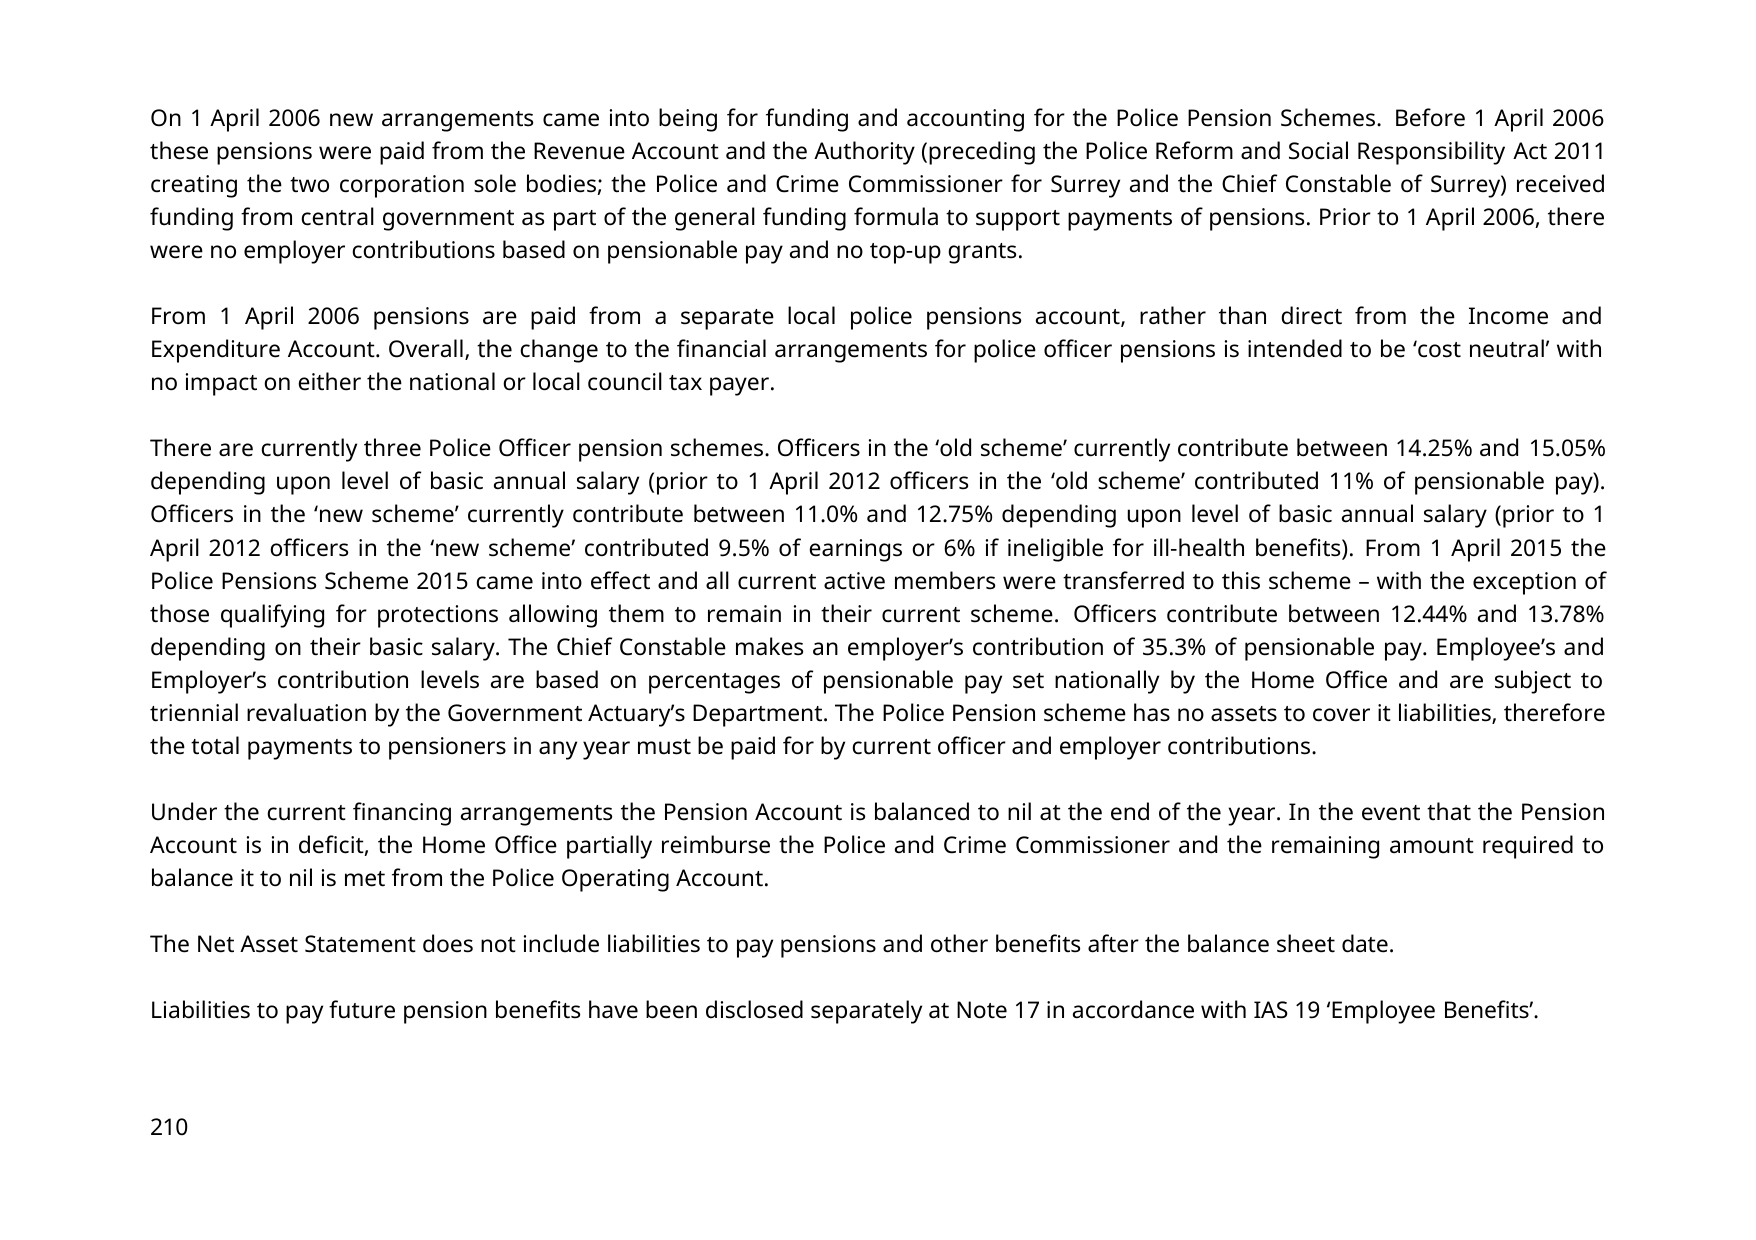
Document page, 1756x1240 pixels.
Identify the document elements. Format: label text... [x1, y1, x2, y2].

text Liabilities to pay future pension benefits have been disclosed separately at Note 17 in accordance with IAS 19 ‘Employee Benefits’. [150, 994, 1606, 1025]
text On 1 April 2006 new arrangements came into being for funding and accounting for the Police Pension Schemes. Before 1 April 2006 these pensions were paid from the Revenue Account and the Authority (preceding the Police Reform and Social Responsibility Act 2011 creating the two corporation sole bodies; the Police and Crime Commissioner for Surrey and the Chief Constable of Surrey) received funding from central government as part of the general funding formula to support payments of pensions. Prior to 1 April 2006, there were no employer contributions based on pensionable pay and no top-up grants. [150, 102, 1606, 266]
text There are currently three Police Officer pension schemes. Officers in the ‘old scheme’ currently contribute between 14.25% and 15.05% depending upon level of basic annual salary (prior to 1 April 2012 officers in the ‘old scheme’ contributed 11% of pensionable pay). Officers in the ‘new scheme’ currently contribute between 11.0% and 12.75% depending upon level of basic annual salary (prior to 1 April 2012 officers in the ‘new scheme’ contributed 9.5% of earnings or 6% if ineligible for ill-health benefits). From 1 April 2015 the Police Pensions Scheme 2015 came into effect and all current active members were transferred to this scheme – with the exception of those qualifying for protections allowing them to remain in their current scheme. Officers contribute between 12.44% and 13.78% depending on their basic salary. The Chief Constable makes an employer’s contribution of 35.3% of pensionable pay. Employee’s and Employer’s contribution levels are based on percentages of pensionable pay set nationally by the Home Office and are subject to triennial revaluation by the Government Actuary’s Department. The Police Pension scheme has no assets to cover it liabilities, therefore the total payments to pensioners in any year must be paid for by current officer and employer contributions. [150, 432, 1606, 761]
text Under the current financing arrangements the Pension Account is balanced to nil at the end of the year. In the event that the Pension Account is in deficit, the Home Office partially reimburse the Police and Crime Commissioner and the remaining amount required to balance it to nil is met from the Police Operating Account. [150, 795, 1606, 893]
text The Net Asset Statement does not include liabilities to pay pensions and other benefits after the balance sheet date. [150, 928, 1726, 959]
text From 1 April 2006 pensions are paid from a separate local police pensions account, rather than direct from the Income and Expenditure Account. Overall, the change to the financial arrangements for police officer pensions is intended to be ‘cost neutral’ with no impact on either the national or local council tax payer. [150, 300, 1606, 397]
